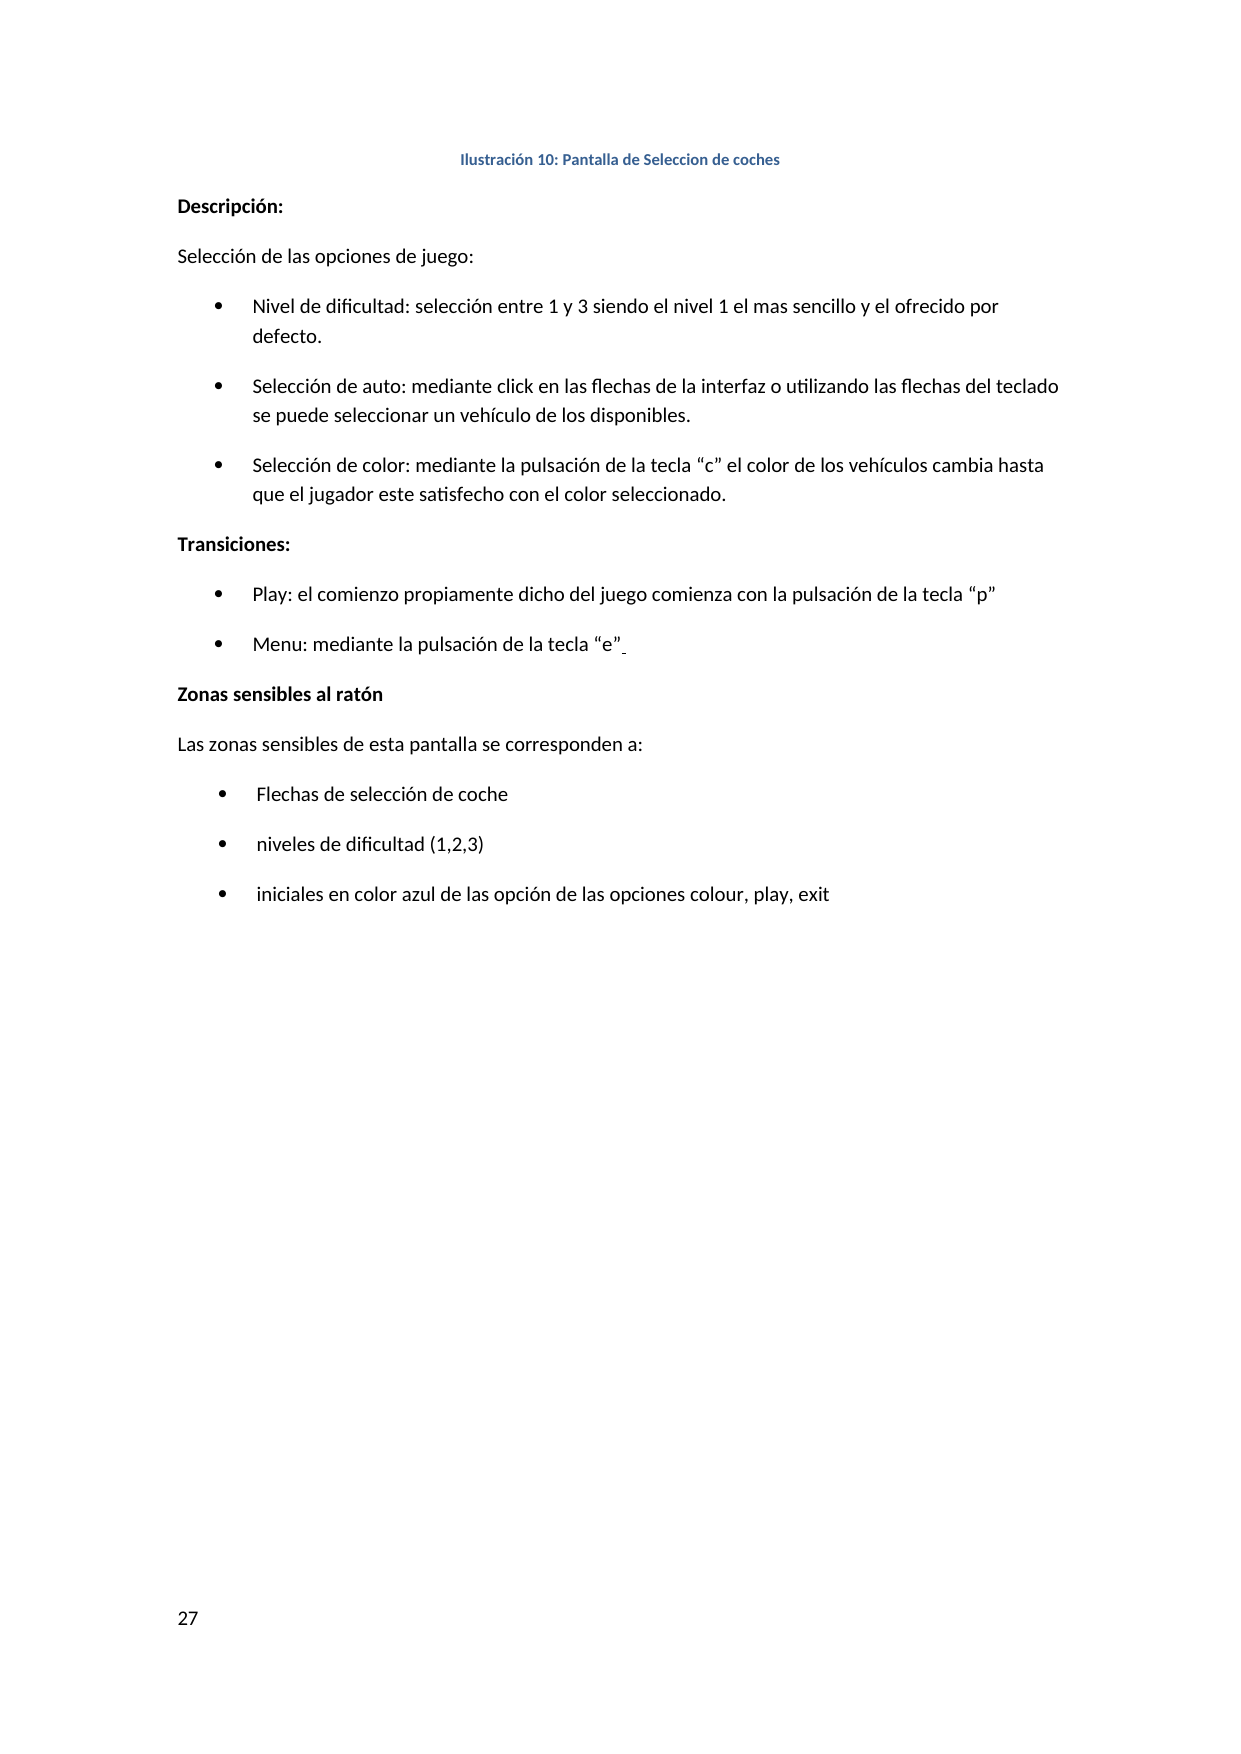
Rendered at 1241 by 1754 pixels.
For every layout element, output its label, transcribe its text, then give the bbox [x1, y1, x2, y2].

list Play: el comienzo propiamente dicho del juego comienza con la pulsación de la tecla “p” [215, 581, 1063, 607]
list Selección de auto: mediante click en las flechas de la interfaz o utilizando las flechas del teclado se puede seleccionar un vehículo de los disponibles. [215, 373, 1063, 427]
text Descripción: [177, 194, 1063, 219]
text Ilustración 10: Pantalla de Seleccion de coches [177, 149, 1063, 170]
list Selección de color: mediante la pulsación de la tecla “c” el color de los vehículos cambia hasta que el jugador este satisfecho con el color seleccionado. [215, 452, 1063, 507]
text Transiciones: [177, 531, 1063, 557]
list Menu: mediante la pulsación de la tecla “e” [215, 631, 1063, 657]
text Selección de las opciones de juego: [177, 244, 1063, 269]
list Flechas de selección de coche [219, 781, 1063, 807]
list iniciales en color azul de las opción de las opciones colour, play, exit [219, 881, 1063, 907]
text Las zonas sensibles de esta pantalla se corresponden a: [177, 731, 1063, 757]
list Nivel de dificultad: selección entre 1 y 3 siendo el nivel 1 el mas sencillo y el ofrecido por defecto. [215, 294, 1063, 348]
list niveles de dificultad (1,2,3) [219, 831, 1063, 857]
text Zonas sensibles al ratón [177, 681, 1063, 707]
